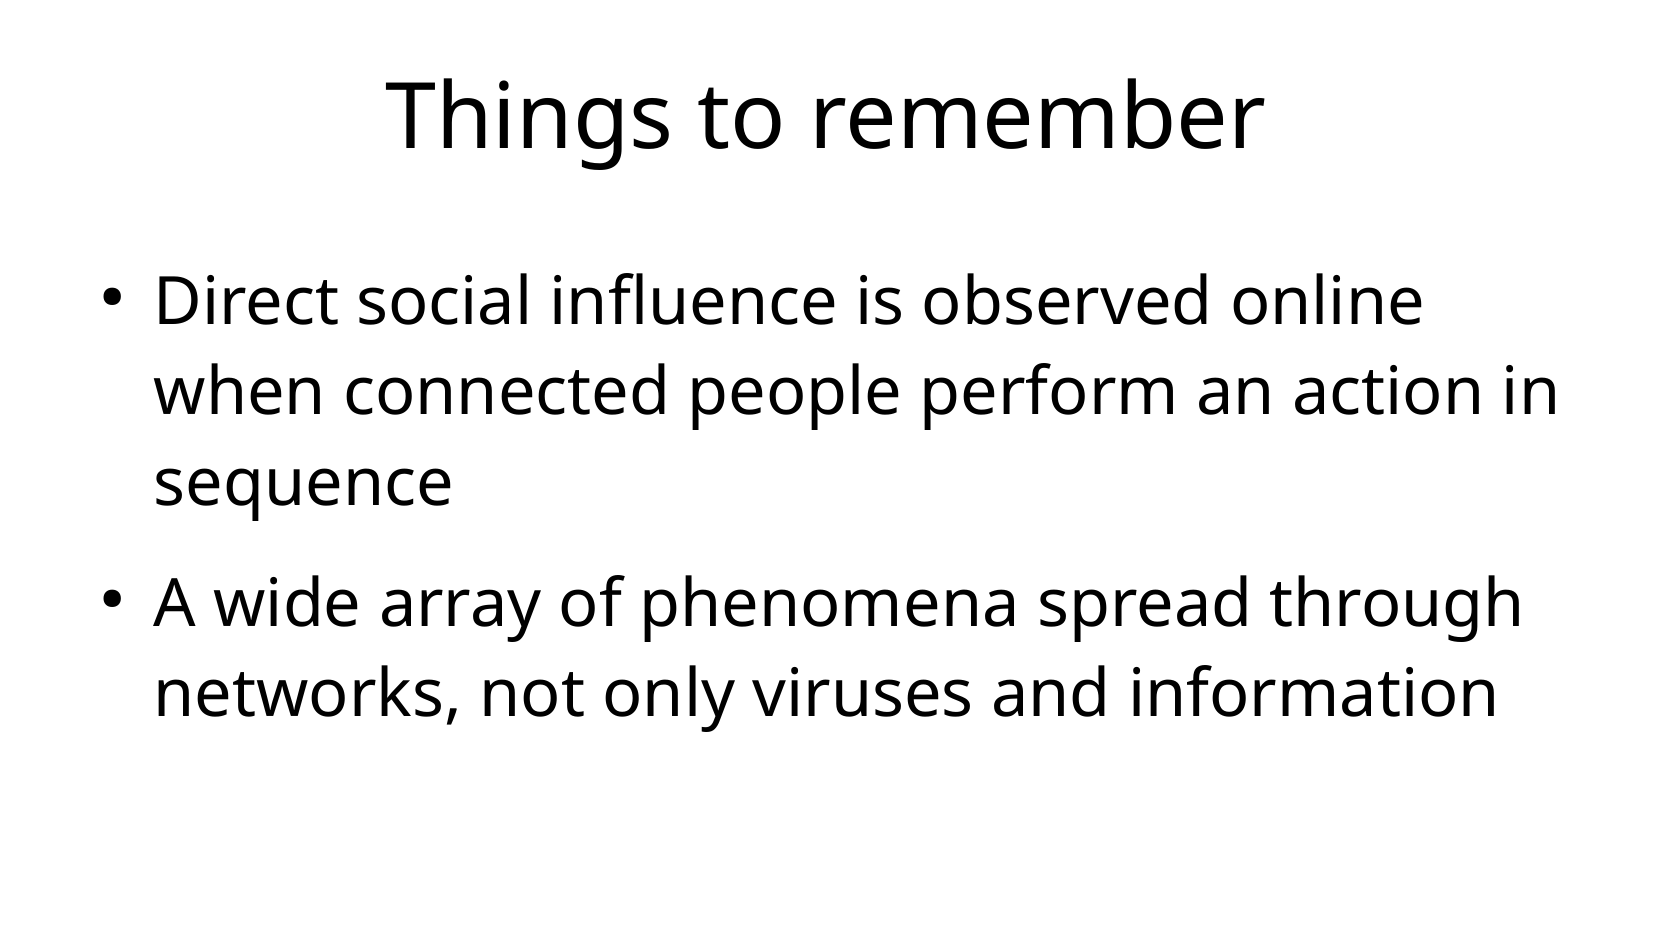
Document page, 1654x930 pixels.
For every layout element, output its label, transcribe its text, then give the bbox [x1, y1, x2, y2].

title Things to remember [82, 1, 1571, 225]
list Direct social influence is observed online when connected people perform an action in sequence A wide array of phenomena spread through networks, not only viruses and information [82, 252, 1571, 793]
